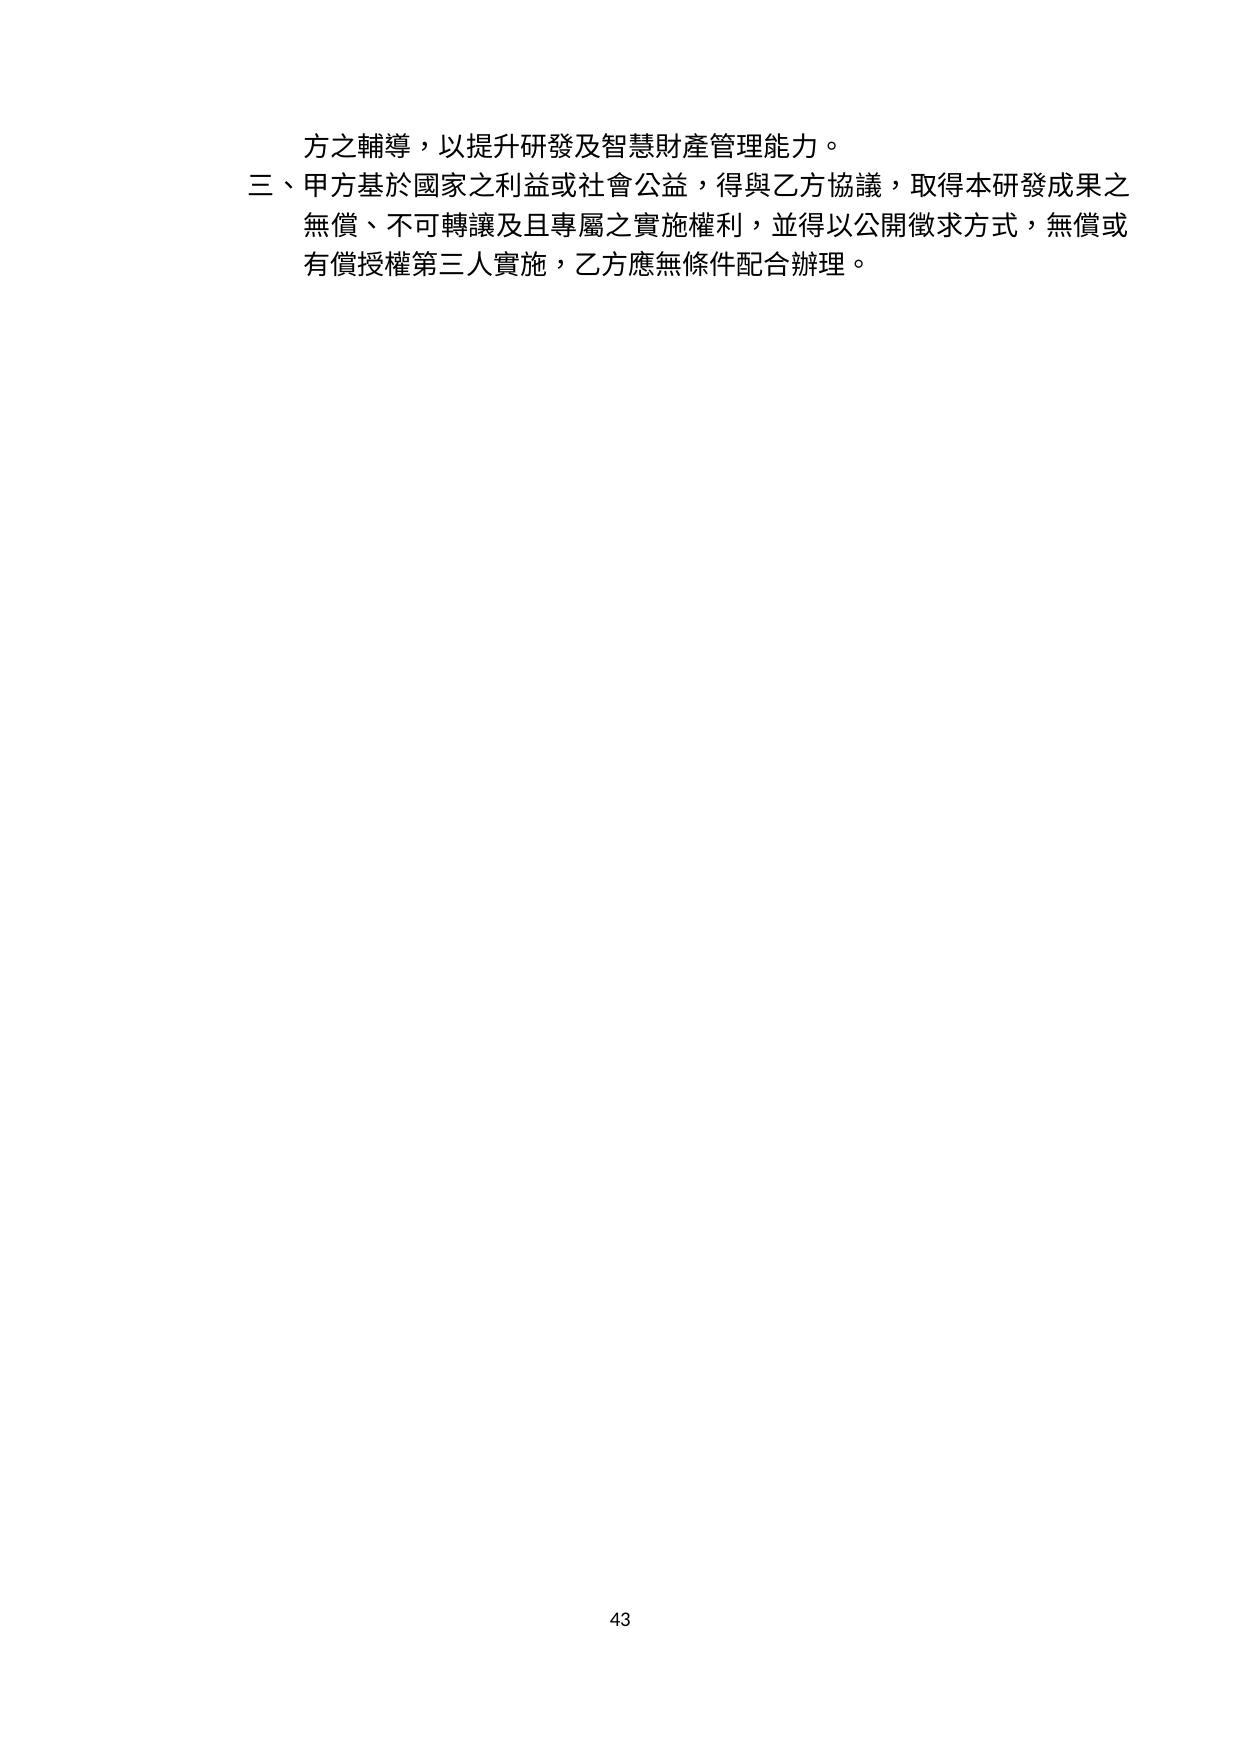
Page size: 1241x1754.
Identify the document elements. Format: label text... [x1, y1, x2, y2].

text 三、甲方基於國家之利益或社會公益，得與乙方協議，取得本研發成果之無償、不可轉讓及且專屬之實施權利，並得以公開徵求方式，無償或有償授權第三人實施，乙方應無條件配合辦理。 [247, 164, 1131, 282]
text 方之輔導，以提升研發及智慧財產管理能力。 [247, 125, 1131, 164]
